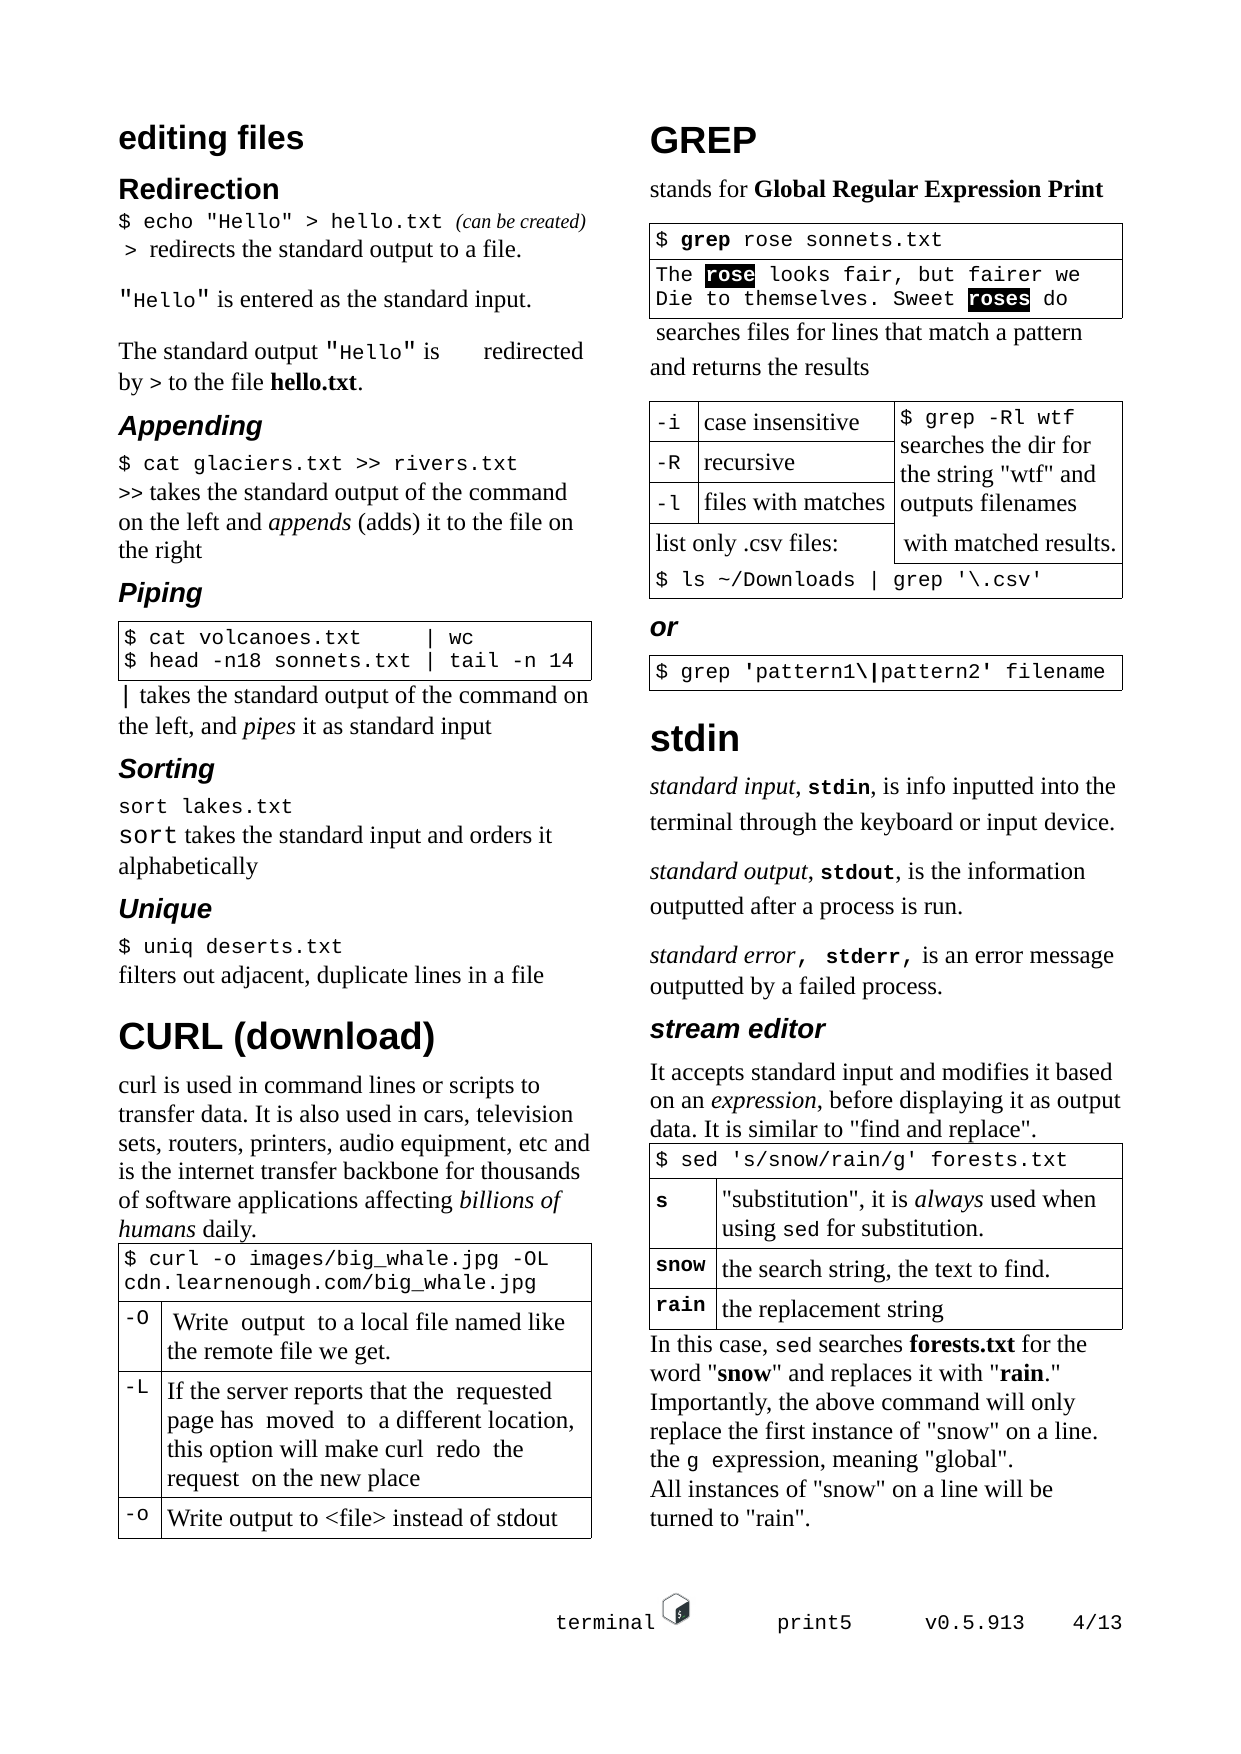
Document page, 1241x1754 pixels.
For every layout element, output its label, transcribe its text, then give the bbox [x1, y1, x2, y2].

table_cell rain [650, 1289, 716, 1329]
table_cell list only .csv files: [650, 524, 894, 563]
subtitle GREP [649, 118, 1122, 162]
table_cell files with matches [699, 483, 894, 522]
text stands for Global Regular Expression Print [649, 174, 1122, 203]
text The standard output "Hello" is redirected by > to the file hello.txt. [118, 336, 591, 397]
text searches files for lines that match a pattern and returns the results [649, 319, 1122, 381]
text $ uniq deserts.txt [118, 937, 591, 960]
text >> takes the standard output of the command on the left and appends (adds) it to the file on the right [118, 477, 591, 564]
table_cell Write output to <file> instead of stdout [162, 1498, 591, 1537]
subtitle Appending [118, 409, 591, 441]
table_cell -O [119, 1302, 161, 1371]
subtitle editing files [118, 118, 591, 157]
text $ cat glaciers.txt >> rivers.txt [118, 453, 591, 477]
table_cell The rose looks fair, but fairer we Die to themselves. Sweet roses do [650, 260, 1122, 317]
subtitle or [649, 611, 1122, 642]
text standard error, stderr, is an error message outputted by a failed process. [649, 940, 1122, 1000]
text | takes the standard output of the command on the left, and pipes it as standard input [118, 681, 591, 739]
table_cell -R [650, 442, 698, 482]
subtitle stream editor [649, 1012, 1122, 1044]
table_cell If the server reports that the requested page has moved to a different location, this option will make curl redo the request on the new place [162, 1372, 591, 1497]
text In this case, sed searches forests.txt for the word "snow" and replaces it with "rain." Importantly, the above command will only replace the first instance of "snow" on a line. [649, 1330, 1122, 1444]
subtitle Sorting [118, 752, 591, 784]
text It accepts standard input and modifies it based on an expression, before displaying it as output data. It is similar to "find and replace". [649, 1057, 1122, 1143]
table_header $ grep -Rl wtf searches the dir for the string "wtf" and outputs filenames [895, 402, 1122, 522]
subtitle CURL (download) [118, 1014, 591, 1058]
text curl is used in command lines or scripts to transfer data. It is also used in cars, television sets, routers, printers, audio equipment, etc and is the internet transfer backbone for thousands of software applications affecting billions of humans daily. [118, 1070, 591, 1243]
table_cell snow [650, 1249, 716, 1288]
table_header $ curl -o images/big_whale.jpg -OL cdn.learnenough.com/big_whale.jpg [119, 1244, 591, 1301]
picture [655, 1588, 697, 1630]
subtitle stdin [649, 715, 1122, 759]
table_cell $ ls ~/Downloads | grep '\.csv' [650, 563, 1122, 598]
text "Hello" is entered as the standard input. [118, 284, 591, 315]
table_cell Write output to a local file named like the remote file we get. [162, 1302, 591, 1371]
table_cell the replacement string [717, 1289, 1122, 1329]
table_header $ grep 'pattern1\|pattern2' filename [650, 656, 1122, 690]
table_cell the search string, the text to find. [717, 1249, 1122, 1288]
subtitle Piping [118, 577, 591, 608]
table_cell recursive [699, 442, 894, 482]
table_header $ cat volcanoes.txt | wc $ head -n18 sonnets.txt | tail -n 14 [119, 622, 591, 680]
text filters out adjacent, duplicate lines in a file [118, 960, 591, 989]
table_header $ grep rose sonnets.txt [650, 224, 1122, 258]
table_header case insensitive [699, 402, 894, 441]
table_cell with matched results. [895, 523, 1122, 563]
text standard output, stdout, is the information outputted after a process is run. [649, 856, 1122, 920]
text $ echo "Hello" > hello.txt (can be created) [118, 209, 591, 234]
text standard input, stdin, is info inputted into the terminal through the keyboard or input device. [649, 771, 1122, 836]
subtitle Redirection [118, 172, 591, 206]
text sort takes the standard input and orders it alphabetically [118, 820, 591, 880]
subtitle Unique [118, 892, 591, 924]
table_cell -L [119, 1372, 161, 1497]
table_cell s [650, 1179, 716, 1248]
text sort lakes.txt [118, 796, 591, 820]
text the g expression, meaning "global". [649, 1444, 1122, 1474]
table_cell -o [119, 1498, 161, 1537]
table_cell "substitution", it is always used when using sed for substitution. [717, 1179, 1122, 1248]
table_header -i [650, 402, 698, 441]
table_header $ sed 's/snow/rain/g' forests.txt [650, 1144, 1122, 1178]
text > redirects the standard output to a file. [118, 234, 591, 264]
text All instances of "snow" on a line will be turned to "rain". [649, 1474, 1122, 1532]
table_cell -l [650, 483, 698, 522]
